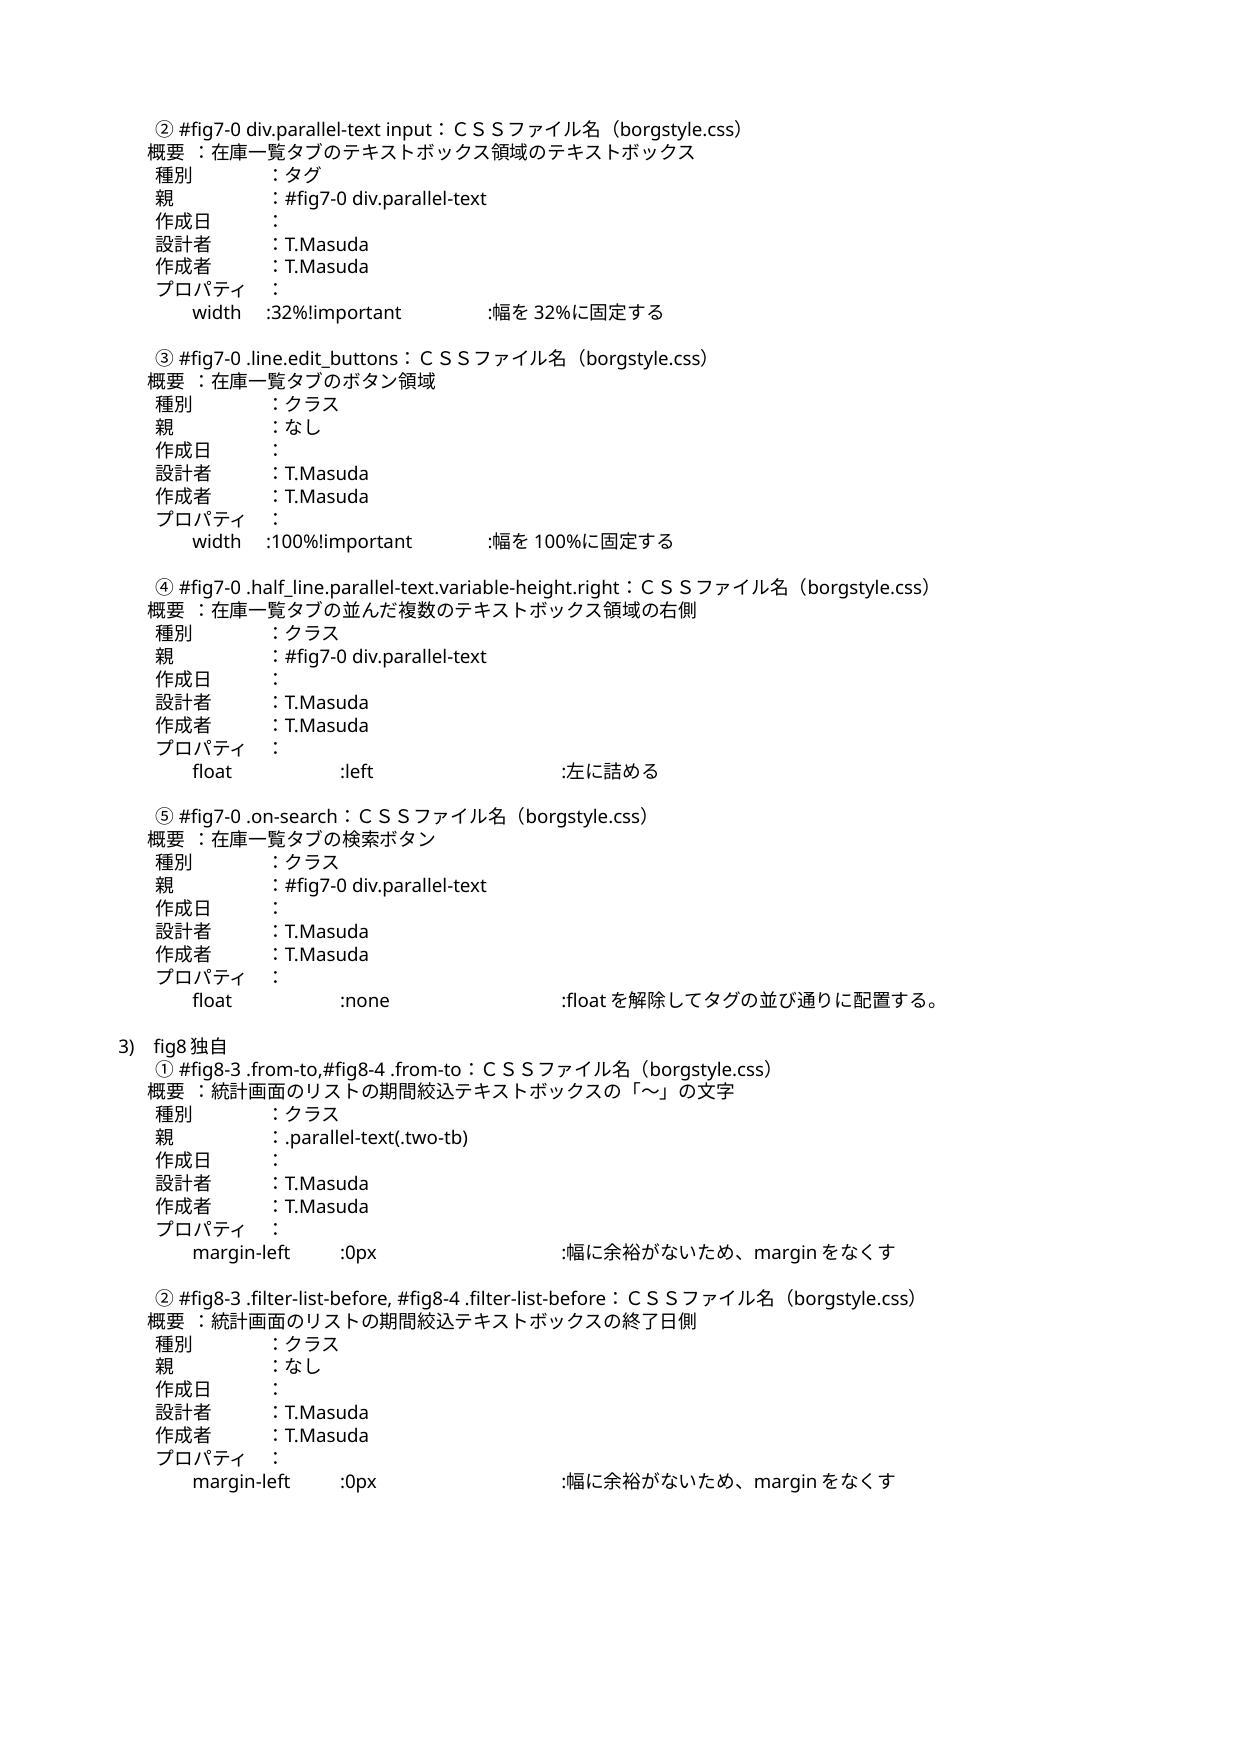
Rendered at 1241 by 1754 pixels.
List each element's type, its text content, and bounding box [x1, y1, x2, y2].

text 作成者 ：T.Masuda [118, 943, 1122, 966]
text 概要 ：在庫一覧タブのテキストボックス領域のテキストボックス [118, 141, 1122, 164]
text float :left :左に詰める [118, 760, 1122, 783]
text 設計者 ：T.Masuda [118, 462, 1122, 485]
text 概要 ：在庫一覧タブのボタン領域 [118, 370, 1122, 393]
text プロパティ ： [118, 737, 1122, 760]
text 作成日 ： [118, 1378, 1122, 1401]
text 設計者 ：T.Masuda [118, 1401, 1122, 1424]
text 作成者 ：T.Masuda [118, 714, 1122, 737]
text margin-left :0px :幅に余裕がないため、marginをなくす [118, 1241, 1122, 1264]
text ① #fig8-3 .from-to,#fig8-4 .from-to：ＣＳＳファイル名（borgstyle.css） [118, 1058, 1122, 1081]
text 種別 ：クラス [118, 1103, 1122, 1126]
text 作成者 ：T.Masuda [118, 256, 1122, 278]
text float :none :floatを解除してタグの並び通りに配置する。 [118, 989, 1122, 1012]
text width :100%!important :幅を100%に固定する [118, 531, 1122, 553]
text 親 ：#fig7-0 div.parallel-text [118, 187, 1122, 210]
text プロパティ ： [118, 1447, 1122, 1470]
text 作成者 ：T.Masuda [118, 1195, 1122, 1218]
text プロパティ ： [118, 1218, 1122, 1241]
text 設計者 ：T.Masuda [118, 691, 1122, 714]
text ② #fig8-3 .filter-list-before, #fig8-4 .filter-list-before：ＣＳＳファイル名（borgstyle.css） [118, 1287, 1122, 1310]
text 作成日 ： [118, 210, 1122, 233]
text ③ #fig7-0 .line.edit_buttons：ＣＳＳファイル名（borgstyle.css） [118, 347, 1122, 370]
text 設計者 ：T.Masuda [118, 920, 1122, 943]
text プロパティ ： [118, 508, 1122, 531]
text 種別 ：クラス [118, 622, 1122, 645]
text 概要 ：在庫一覧タブの検索ボタン [118, 828, 1122, 851]
text width :32%!important :幅を32%に固定する [118, 301, 1122, 324]
text 親 ：なし [118, 416, 1122, 439]
text 親 ：#fig7-0 div.parallel-text [118, 645, 1122, 668]
text ② #fig7-0 div.parallel-text input：ＣＳＳファイル名（borgstyle.css） [118, 118, 1122, 141]
text 作成日 ： [118, 897, 1122, 920]
text 概要 ：統計画面のリストの期間絞込テキストボックスの終了日側 [118, 1310, 1122, 1333]
text margin-left :0px :幅に余裕がないため、marginをなくす [118, 1470, 1122, 1493]
text 作成日 ： [118, 668, 1122, 691]
text ⑤ #fig7-0 .on-search：ＣＳＳファイル名（borgstyle.css） [118, 806, 1122, 828]
text プロパティ ： [118, 278, 1122, 301]
text 設計者 ：T.Masuda [118, 1172, 1122, 1195]
text ④ #fig7-0 .half_line.parallel-text.variable-height.right：ＣＳＳファイル名（borgstyle.css） [118, 576, 1122, 599]
text プロパティ ： [118, 966, 1122, 989]
text 種別 ：タグ [118, 164, 1122, 187]
text 作成日 ： [118, 439, 1122, 462]
text 親 ：なし [118, 1356, 1122, 1378]
text 3) fig8独自 [118, 1035, 1122, 1058]
text 設計者 ：T.Masuda [118, 233, 1122, 256]
text 概要 ：在庫一覧タブの並んだ複数のテキストボックス領域の右側 [118, 599, 1122, 622]
text 親 ：.parallel-text(.two-tb) [118, 1126, 1122, 1149]
text 作成日 ： [118, 1149, 1122, 1172]
text 種別 ：クラス [118, 851, 1122, 874]
text 種別 ：クラス [118, 1333, 1122, 1356]
text 作成者 ：T.Masuda [118, 1424, 1122, 1447]
text 作成者 ：T.Masuda [118, 485, 1122, 508]
text 概要 ：統計画面のリストの期間絞込テキストボックスの「〜」の文字 [118, 1081, 1122, 1103]
text 親 ：#fig7-0 div.parallel-text [118, 874, 1122, 897]
text 種別 ：クラス [118, 393, 1122, 416]
